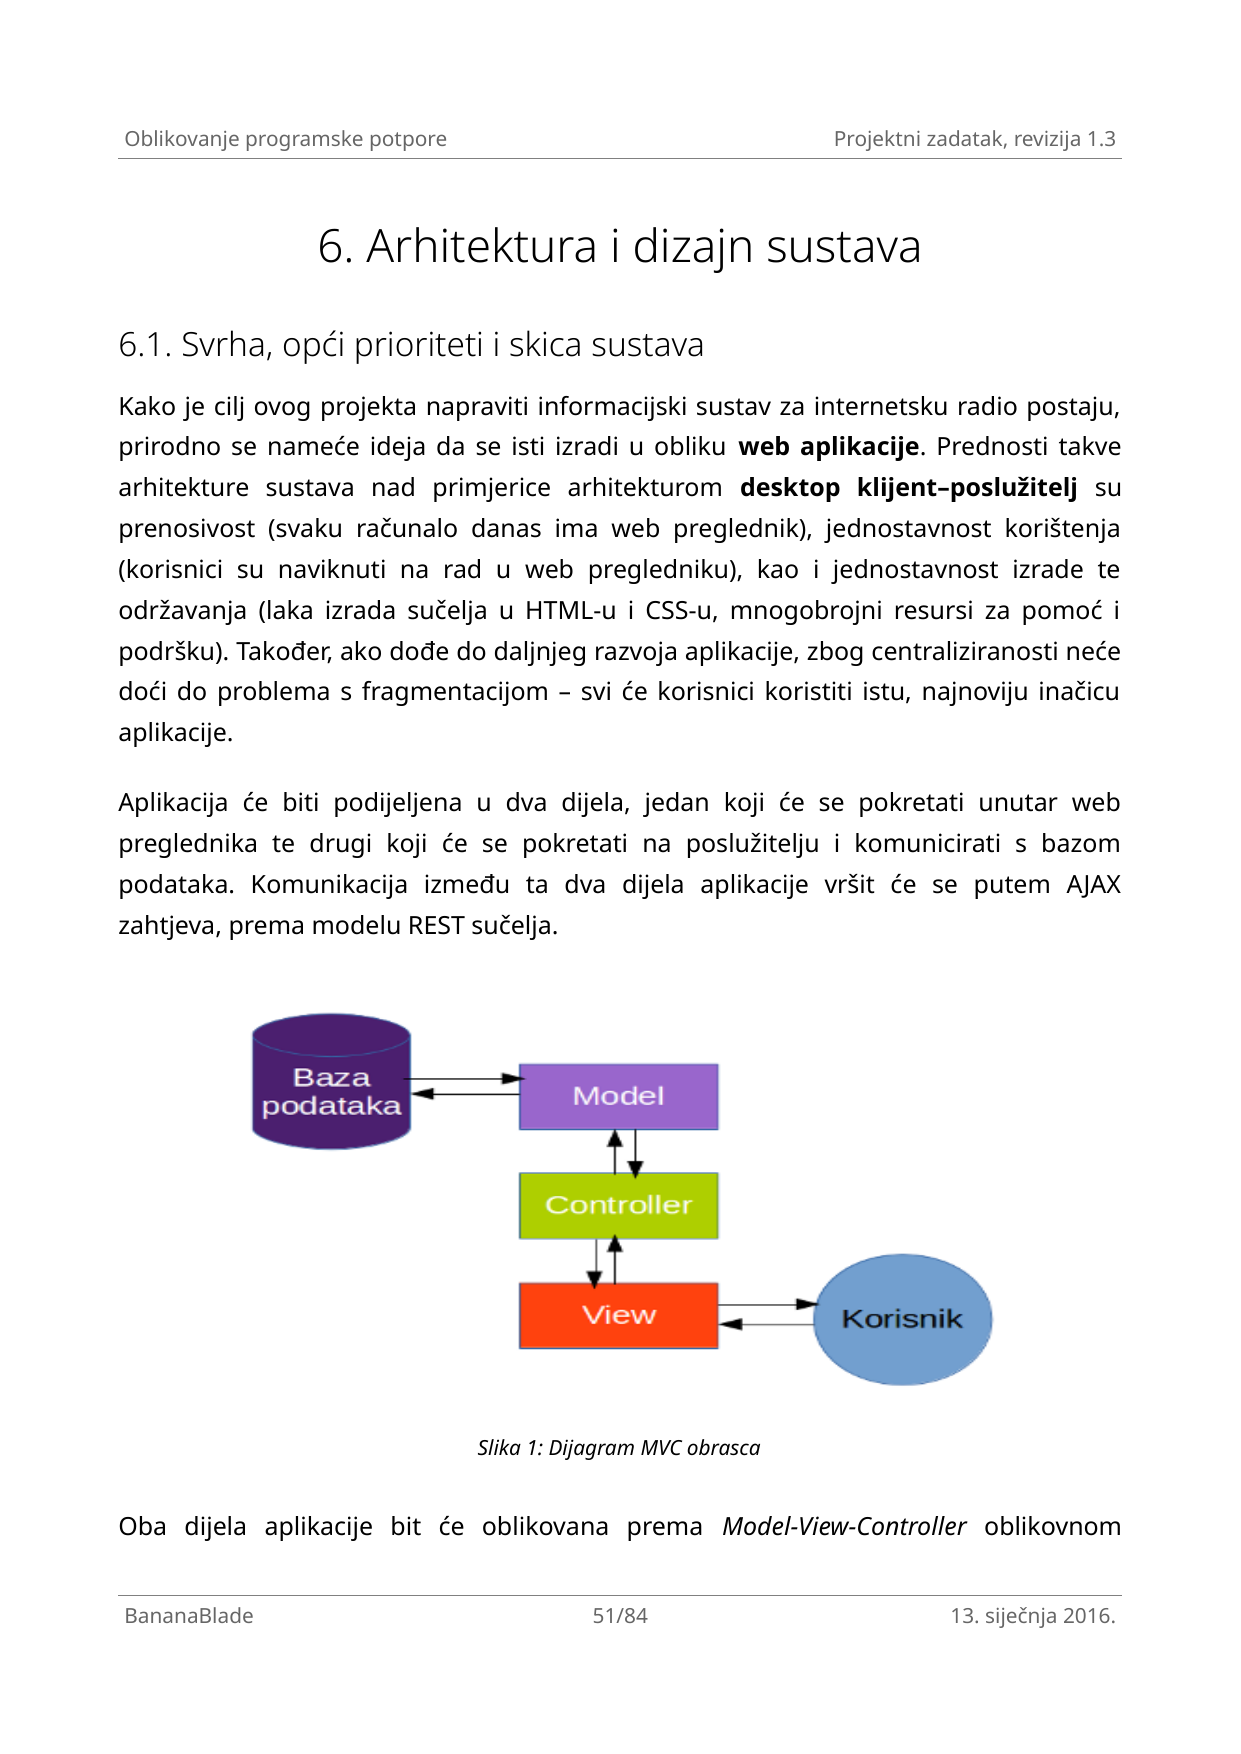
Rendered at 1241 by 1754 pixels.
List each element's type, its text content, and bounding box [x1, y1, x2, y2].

text Kako je cilj ovog projekta napraviti informacijski sustav za internetsku radio postaju, prirodno se nameće ideja da se isti izradi u obliku web aplikacije. Prednosti takve arhitekture sustava nad primjerice arhitekturom desktop klijent–poslužitelj su prenosivost (svaku računalo danas ima web preglednik), jednostavnost korištenja (korisnici su naviknuti na rad u web pregledniku), kao i jednostavnost izrade te održavanja (laka izrada sučelja u HTML-u i CSS-u, mnogobrojni resursi za pomoć i podršku). Također, ako dođe do daljnjeg razvoja aplikacije, zbog centraliziranosti neće doći do problema s fragmentacijom – svi će korisnici koristiti istu, najnoviju inačicu aplikacije. [118, 388, 1122, 749]
picture [201, 990, 1039, 1428]
text Slika 1: Dijagram MVC obrasca [221, 1428, 1019, 1461]
text Oba dijela aplikacije bit će oblikovana prema Model-View-Controller oblikovnom [118, 978, 1122, 1543]
subtitle 6. Arhitektura i dizajn sustava [118, 213, 1122, 275]
subtitle 6.1. Svrha, opći prioriteti i skica sustava [118, 321, 1122, 367]
text Aplikacija će biti podijeljena u dva dijela, jedan koji će se pokretati unutar web preglednika te drugi koji će se pokretati na poslužitelju i komunicirati s bazom podataka. Komunikacija između ta dva dijela aplikacije vršit će se putem AJAX zahtjeva, prema modelu REST sučelja. [118, 785, 1122, 942]
